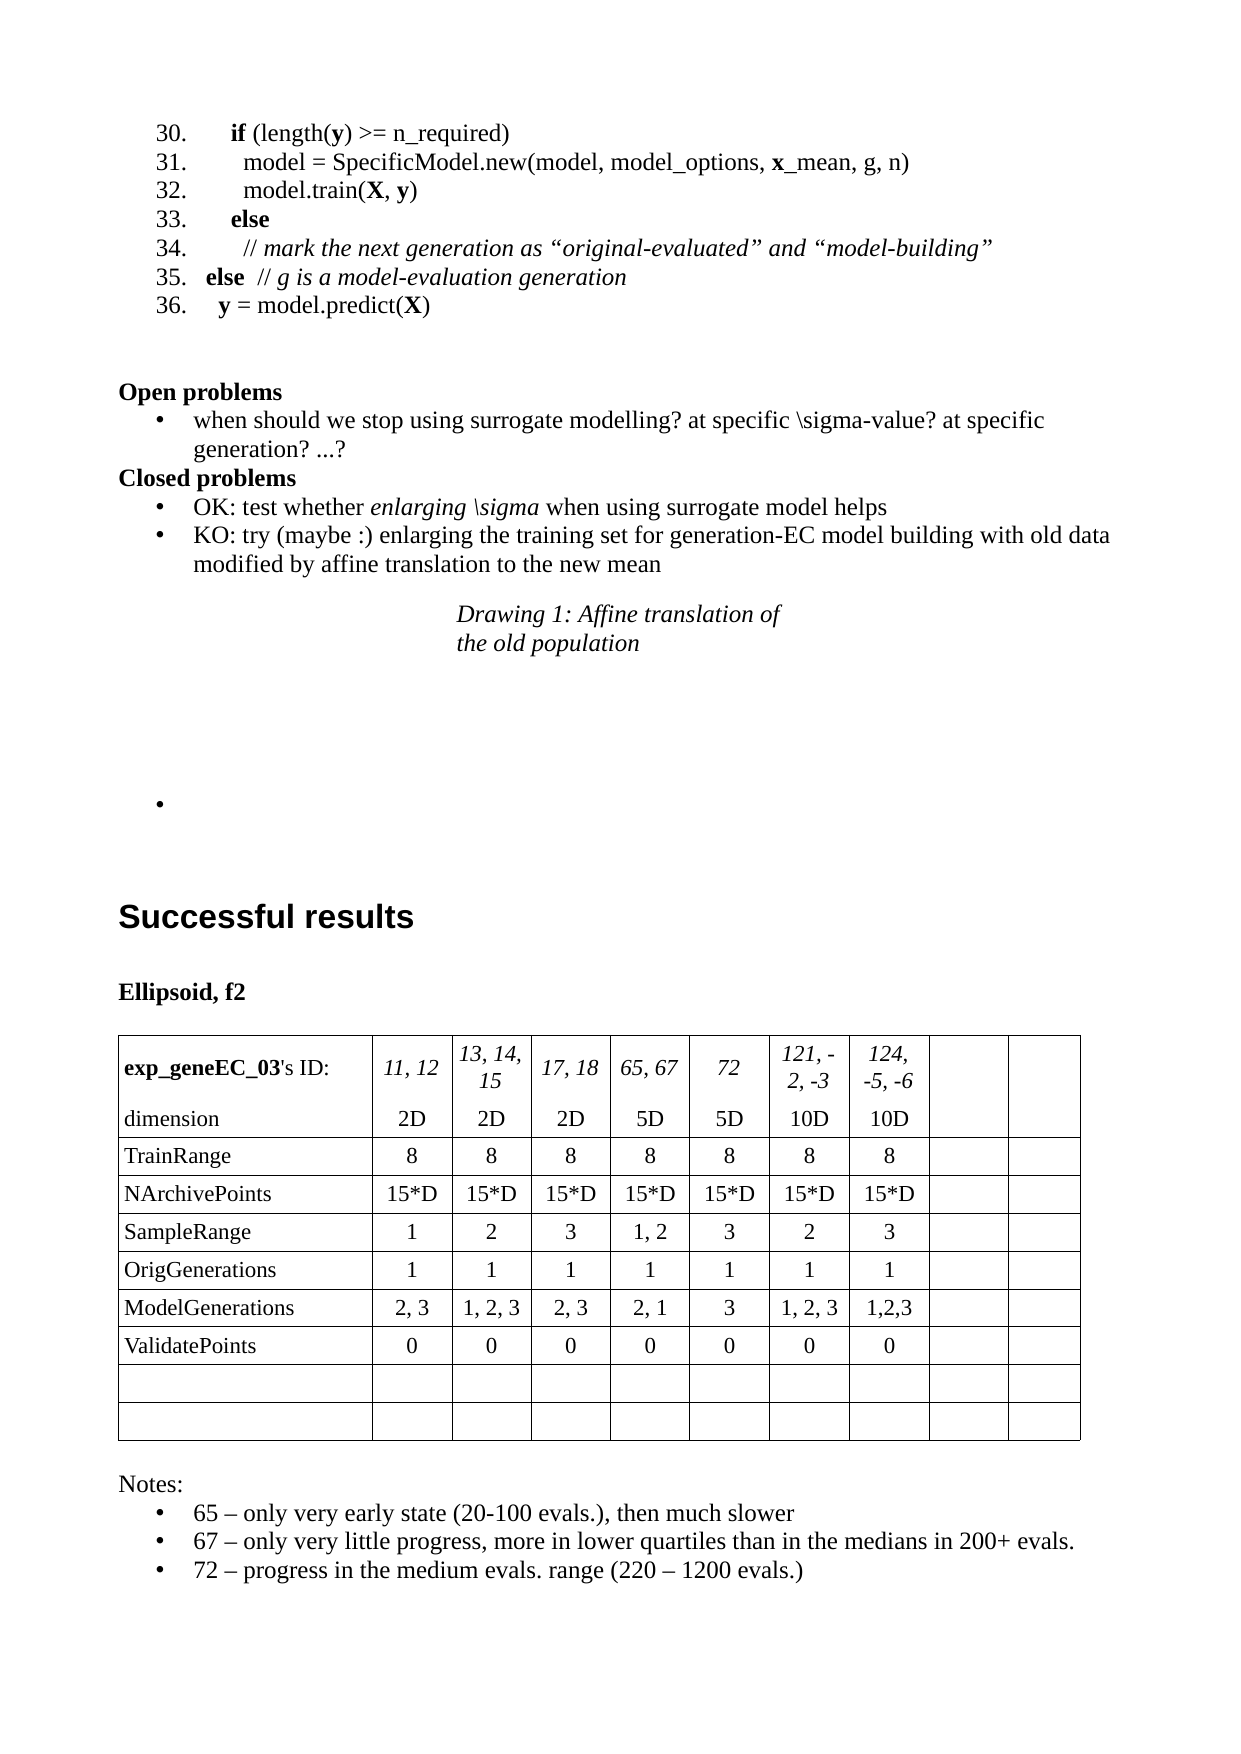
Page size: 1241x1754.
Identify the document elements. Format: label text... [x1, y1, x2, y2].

table_cell NArchivePoints [119, 1176, 372, 1213]
table_cell 0 [532, 1327, 610, 1364]
table_cell [1009, 1099, 1080, 1137]
table_cell OrigGenerations [119, 1252, 372, 1288]
table_cell [1009, 1290, 1080, 1326]
list if (length(y) >= n_required) [156, 118, 1122, 147]
table_cell 1 [770, 1252, 849, 1288]
text Open problems [118, 377, 1122, 406]
list Drawing 1: Affine translation of the old population [456, 599, 784, 657]
table_cell 1, 2, 3 [770, 1290, 849, 1326]
table_header 65, 67 [611, 1036, 689, 1099]
table_cell [930, 1138, 1008, 1175]
table_cell SampleRange [119, 1214, 372, 1251]
table_cell 0 [373, 1327, 452, 1364]
table_cell 0 [850, 1327, 929, 1364]
table_cell [930, 1099, 1008, 1137]
text Closed problems [118, 463, 1122, 492]
table_cell 8 [373, 1138, 452, 1175]
table_cell 1 [453, 1252, 531, 1288]
table_cell ModelGenerations [119, 1290, 372, 1326]
table_cell 8 [611, 1138, 689, 1175]
table_cell 8 [770, 1138, 849, 1175]
table_cell 3 [690, 1214, 769, 1251]
list [456, 587, 784, 599]
subtitle Successful results [118, 897, 1122, 936]
table_header 72 [690, 1036, 769, 1099]
table_cell [690, 1403, 769, 1440]
table_cell 15*D [690, 1176, 769, 1213]
table_cell dimension [119, 1099, 372, 1137]
table_cell [611, 1365, 689, 1402]
table_cell 8 [532, 1138, 610, 1175]
table_cell 3 [532, 1214, 610, 1251]
table_cell 2D [373, 1099, 452, 1137]
list 72 – progress in the medium evals. range (220 – 1200 evals.) [156, 1555, 1122, 1584]
table_cell 8 [453, 1138, 531, 1175]
table_cell [611, 1403, 689, 1440]
list else [156, 204, 1122, 233]
list model = SpecificModel.new(model, model_options, x_mean, g, n) [156, 147, 1122, 176]
table_cell 15*D [532, 1176, 610, 1213]
text Ellipsoid, f2 [118, 977, 1122, 1006]
table_cell 2, 3 [373, 1290, 452, 1326]
table_cell [1009, 1214, 1080, 1251]
list model.train(X, y) [156, 176, 1122, 204]
table_cell [850, 1403, 929, 1440]
table_header exp_geneEC_03's ID: [119, 1036, 372, 1099]
table_cell 15*D [373, 1176, 452, 1213]
table_cell [373, 1365, 452, 1402]
list 67 – only very little progress, more in lower quartiles than in the medians in 200+ evals. [156, 1526, 1122, 1555]
table_cell 5D [611, 1099, 689, 1137]
table_cell [930, 1214, 1008, 1251]
table_cell 15*D [453, 1176, 531, 1213]
table_cell 3 [690, 1290, 769, 1326]
table_cell [1009, 1327, 1080, 1364]
table_cell 1, 2, 3 [453, 1290, 531, 1326]
list OK: test whether enlarging \sigma when using surrogate model helps [156, 492, 1122, 521]
list y = model.predict(X) [156, 291, 1122, 319]
table_cell [930, 1327, 1008, 1364]
list 65 – only very early state (20-100 evals.), then much slower [156, 1498, 1122, 1526]
list [456, 657, 784, 790]
table_cell [690, 1365, 769, 1402]
table_cell 5D [690, 1099, 769, 1137]
table_cell [532, 1365, 610, 1402]
table_cell 1 [690, 1252, 769, 1288]
table_cell [850, 1365, 929, 1402]
table_cell 2D [532, 1099, 610, 1137]
table_cell [1009, 1403, 1080, 1440]
table_cell 2, 1 [611, 1290, 689, 1326]
table_cell [1009, 1176, 1080, 1213]
table_cell [1009, 1365, 1080, 1402]
table_cell 15*D [611, 1176, 689, 1213]
table_cell ValidatePoints [119, 1327, 372, 1364]
table_cell 0 [453, 1327, 531, 1364]
table_cell 8 [850, 1138, 929, 1175]
table_cell 1 [373, 1252, 452, 1288]
table_cell [930, 1176, 1008, 1213]
table_cell [119, 1403, 372, 1440]
table_cell [770, 1365, 849, 1402]
table_cell 0 [690, 1327, 769, 1364]
table_cell 10D [770, 1099, 849, 1137]
table_header 17, 18 [532, 1036, 610, 1099]
table_cell 3 [850, 1214, 929, 1251]
table_cell 15*D [850, 1176, 929, 1213]
table_cell [1009, 1252, 1080, 1288]
table_cell 8 [690, 1138, 769, 1175]
table_header 121, -2, -3 [770, 1036, 849, 1099]
list KO: try (maybe :) enlarging the training set for generation-EC model building with old data modified by affine translation to the new mean [156, 521, 1122, 578]
table_header 11, 12 [373, 1036, 452, 1099]
list // mark the next generation as “original-evaluated” and “model-building” [156, 233, 1122, 262]
table_cell 2 [453, 1214, 531, 1251]
table_cell 1,2,3 [850, 1290, 929, 1326]
table_cell [373, 1403, 452, 1440]
table_cell 10D [850, 1099, 929, 1137]
table_cell [930, 1290, 1008, 1326]
table_cell [119, 1365, 372, 1402]
list when should we stop using surrogate modelling? at specific \sigma-value? at specific generation? ...? [156, 406, 1122, 463]
table_cell 2D [453, 1099, 531, 1137]
table_cell [453, 1365, 531, 1402]
table_cell 0 [611, 1327, 689, 1364]
text Notes: [118, 1469, 1122, 1498]
table_cell [930, 1403, 1008, 1440]
table_header [1009, 1036, 1080, 1099]
table_header 13, 14, 15 [453, 1036, 531, 1099]
table_cell 2, 3 [532, 1290, 610, 1326]
table_cell TrainRange [119, 1138, 372, 1175]
table_cell 2 [770, 1214, 849, 1251]
table_cell [930, 1252, 1008, 1288]
table_cell 1, 2 [611, 1214, 689, 1251]
table_cell [1009, 1138, 1080, 1175]
table_cell 15*D [770, 1176, 849, 1213]
table_cell [930, 1365, 1008, 1402]
table_cell 1 [532, 1252, 610, 1288]
table_cell 1 [611, 1252, 689, 1288]
table_cell 0 [770, 1327, 849, 1364]
table_header 124, -5, -6 [850, 1036, 929, 1099]
table_cell [532, 1403, 610, 1440]
table_cell 1 [373, 1214, 452, 1251]
table_header [930, 1036, 1008, 1099]
table_cell [453, 1403, 531, 1440]
table_cell 1 [850, 1252, 929, 1288]
table_cell [770, 1403, 849, 1440]
list else // g is a model-evaluation generation [156, 262, 1122, 291]
